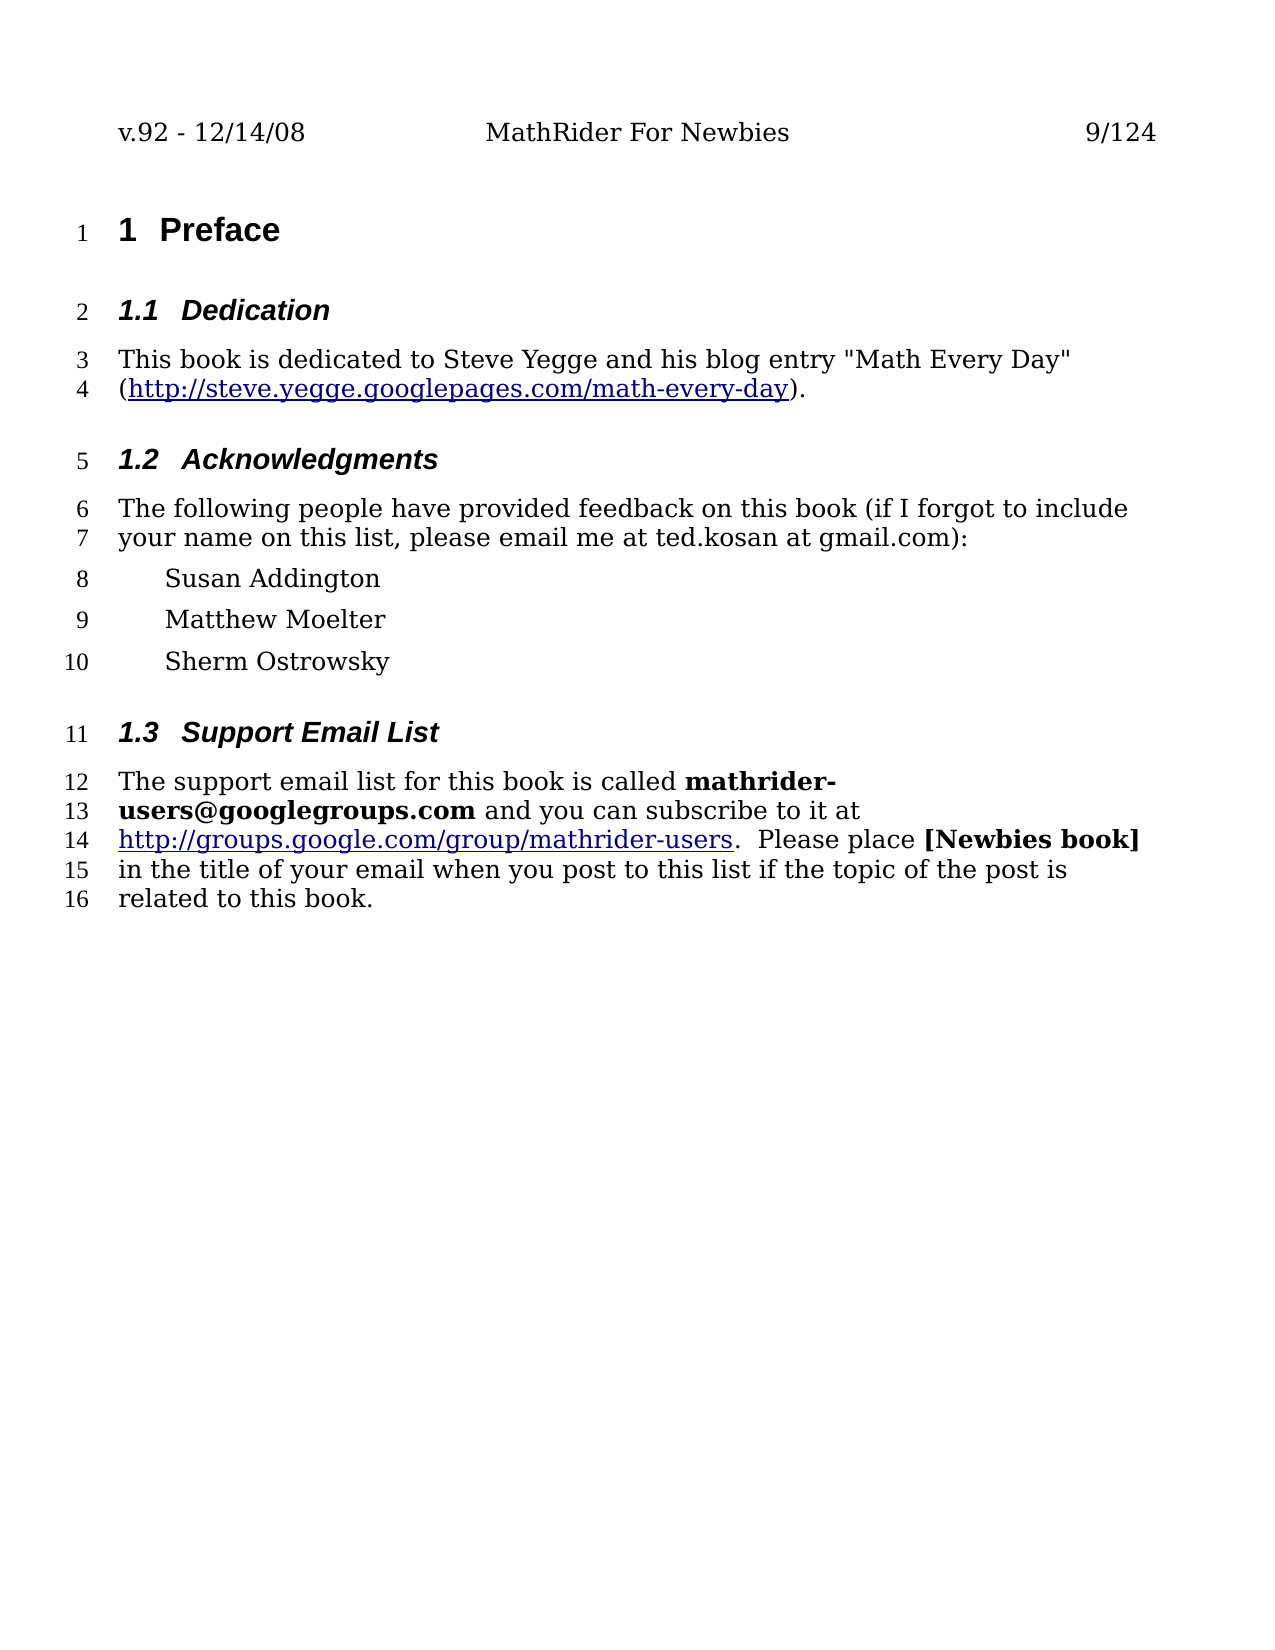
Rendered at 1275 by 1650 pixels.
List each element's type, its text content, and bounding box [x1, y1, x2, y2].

subtitle Preface [118, 210, 1157, 248]
text Susan Addington [164, 564, 1157, 593]
subtitle Acknowledgments [118, 442, 1157, 476]
text This book is dedicated to Steve Yegge and his blog entry "Math Every Day" (http://steve.yegge.googlepages.com/math-every-day). [118, 345, 1157, 403]
text Matthew Moelter [164, 606, 1157, 635]
text Sherm Ostrowsky [164, 647, 1157, 676]
subtitle Support Email List [118, 715, 1157, 749]
text The following people have provided feedback on this book (if I forgot to include your name on this list, please email me at ted.kosan at gmail.com): [118, 494, 1157, 552]
subtitle Dedication [118, 293, 1157, 327]
text The support email list for this book is called mathrider-users@googlegroups.com and you can subscribe to it at http://groups.google.com/group/mathrider-users. Please place [Newbies book] in the title of your email when you post to this list if the topic of the post is related to this book. [118, 767, 1157, 913]
